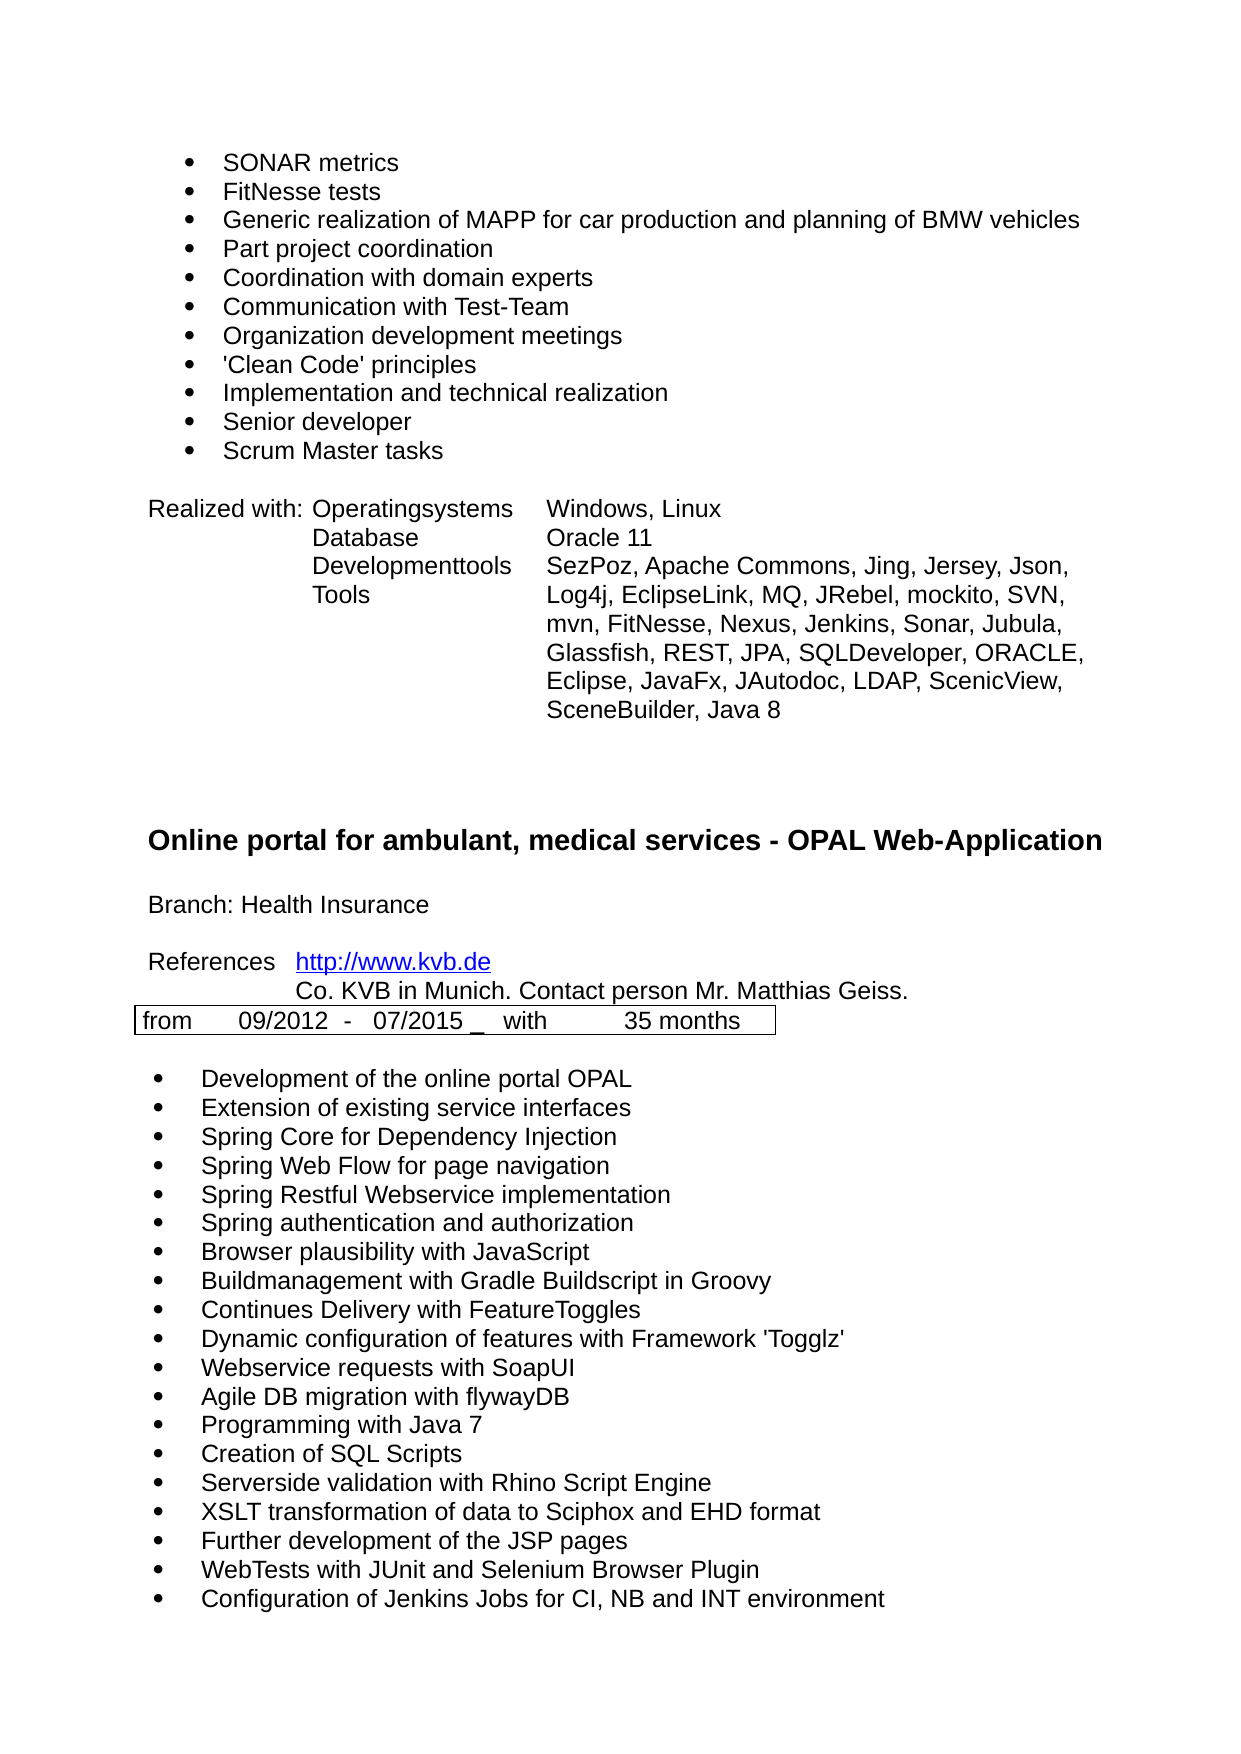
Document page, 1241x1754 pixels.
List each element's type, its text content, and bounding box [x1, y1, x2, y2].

list Development of the online portal OPAL [154, 1064, 1104, 1093]
table_header 07/2015 _ [366, 1006, 496, 1034]
list Implementation and technical realization [185, 378, 1104, 407]
text References http://www.kvb.de [148, 947, 1104, 976]
table_cell [145, 551, 309, 724]
list Scrum Master tasks [185, 436, 1104, 465]
list XSLT transformation of data to Sciphox and EHD format [154, 1497, 1104, 1526]
table_header Realized with: [145, 494, 309, 522]
table_cell Developmenttools Tools [309, 551, 543, 724]
table_cell Database [309, 523, 543, 551]
list Organization development meetings [185, 321, 1104, 349]
list Generic realization of MAPP for car production and planning of BMW vehicles [185, 205, 1104, 234]
list Browser plausibility with JavaScript [154, 1237, 1104, 1266]
text Co. KVB in Munich. Contact person Mr. Matthias Geiss. [221, 976, 1104, 1004]
table_header from [136, 1006, 231, 1034]
list Spring Core for Dependency Injection [154, 1122, 1104, 1151]
table_cell Oracle 11 [543, 523, 1089, 551]
list FitNesse tests [185, 176, 1104, 205]
table_header 35 months [617, 1006, 775, 1034]
list Spring Web Flow for page navigation [154, 1151, 1104, 1179]
list Coordination with domain experts [185, 263, 1104, 292]
list Configuration of Jenkins Jobs for CI, NB and INT environment [154, 1583, 1104, 1612]
list Buildmanagement with Gradle Buildscript in Groovy [154, 1266, 1104, 1295]
list Further development of the JSP pages [154, 1526, 1104, 1555]
list Senior developer [185, 407, 1104, 436]
list Programming with Java 7 [154, 1410, 1104, 1439]
table_header with [496, 1006, 617, 1034]
list Continues Delivery with FeatureToggles [154, 1295, 1104, 1324]
table_cell SezPoz, Apache Commons, Jing, Jersey, Json, Log4j, EclipseLink, MQ, JRebel, mockito, SVN, mvn, FitNesse, Nexus, Jenkins, Sonar, Jubula, Glassfish, REST, JPA, SQLDeveloper, ORACLE, Eclipse, JavaFx, JAutodoc, LDAP, ScenicView, SceneBuilder, Java 8 [543, 551, 1089, 724]
list Communication with Test-Team [185, 292, 1104, 321]
list SONAR metrics [185, 148, 1104, 176]
list Part project coordination [185, 234, 1104, 263]
list WebTests with JUnit and Selenium Browser Plugin [154, 1555, 1104, 1583]
text Branch: Health Insurance [148, 889, 1104, 918]
table_header - [336, 1006, 366, 1034]
list Spring Restful Webservice implementation [154, 1179, 1104, 1208]
table_header Operatingsystems [309, 494, 543, 522]
subtitle Online portal for ambulant, medical services - OPAL Web-Application [148, 822, 1104, 856]
table_header Windows, Linux [543, 494, 1089, 522]
table_header 09/2012 [231, 1006, 336, 1034]
list Creation of SQL Scripts [154, 1439, 1104, 1468]
list Spring authentication and authorization [154, 1208, 1104, 1237]
list Extension of existing service interfaces [154, 1093, 1104, 1122]
list Dynamic configuration of features with Framework 'Togglz' [154, 1324, 1104, 1353]
list Webservice requests with SoapUI [154, 1353, 1104, 1382]
list 'Clean Code' principles [185, 349, 1104, 378]
list Serverside validation with Rhino Script Engine [154, 1468, 1104, 1497]
table_cell [145, 523, 309, 551]
list Agile DB migration with flywayDB [154, 1382, 1104, 1410]
